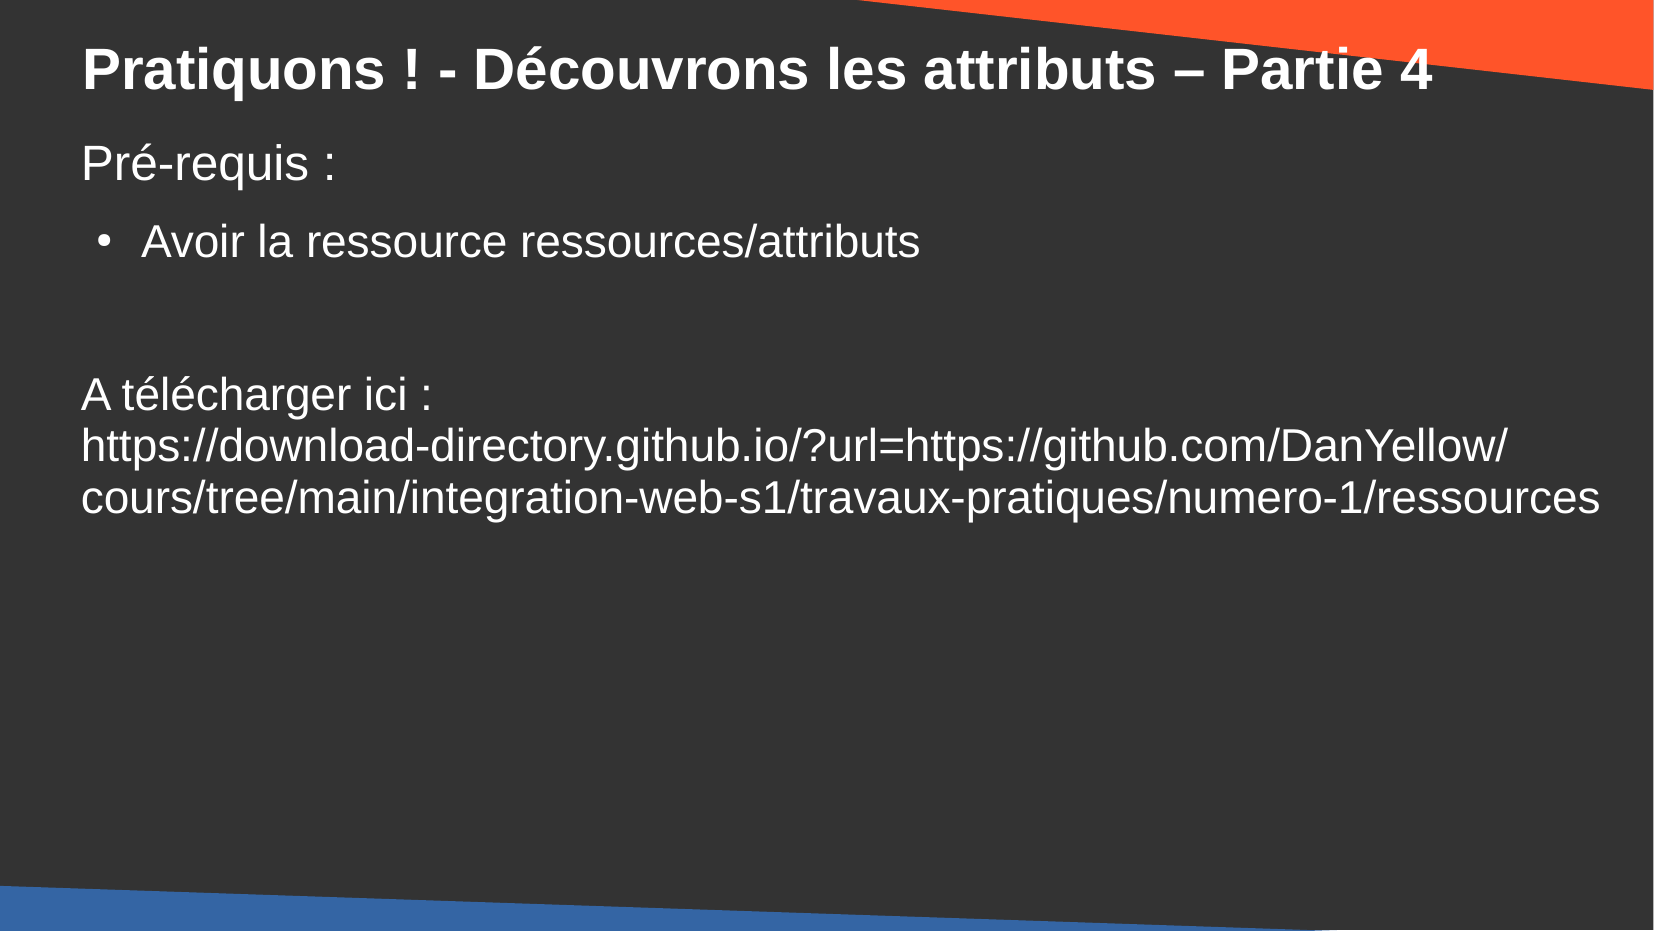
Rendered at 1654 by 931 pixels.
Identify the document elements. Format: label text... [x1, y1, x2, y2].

list Pré-requis : Avoir la ressource ressources/attributs A télécharger ici : https://download-directory.github.io/?url=https://github.com/DanYellow/cours/tree/main/integration-web-s1/travaux-pratiques/numero-1/ressources [80, 135, 1620, 532]
title Pratiquons ! - Découvrons les attributs – Partie 4 [82, 37, 1571, 114]
text_box [0, 885, 1337, 931]
text_box [857, 0, 1654, 90]
